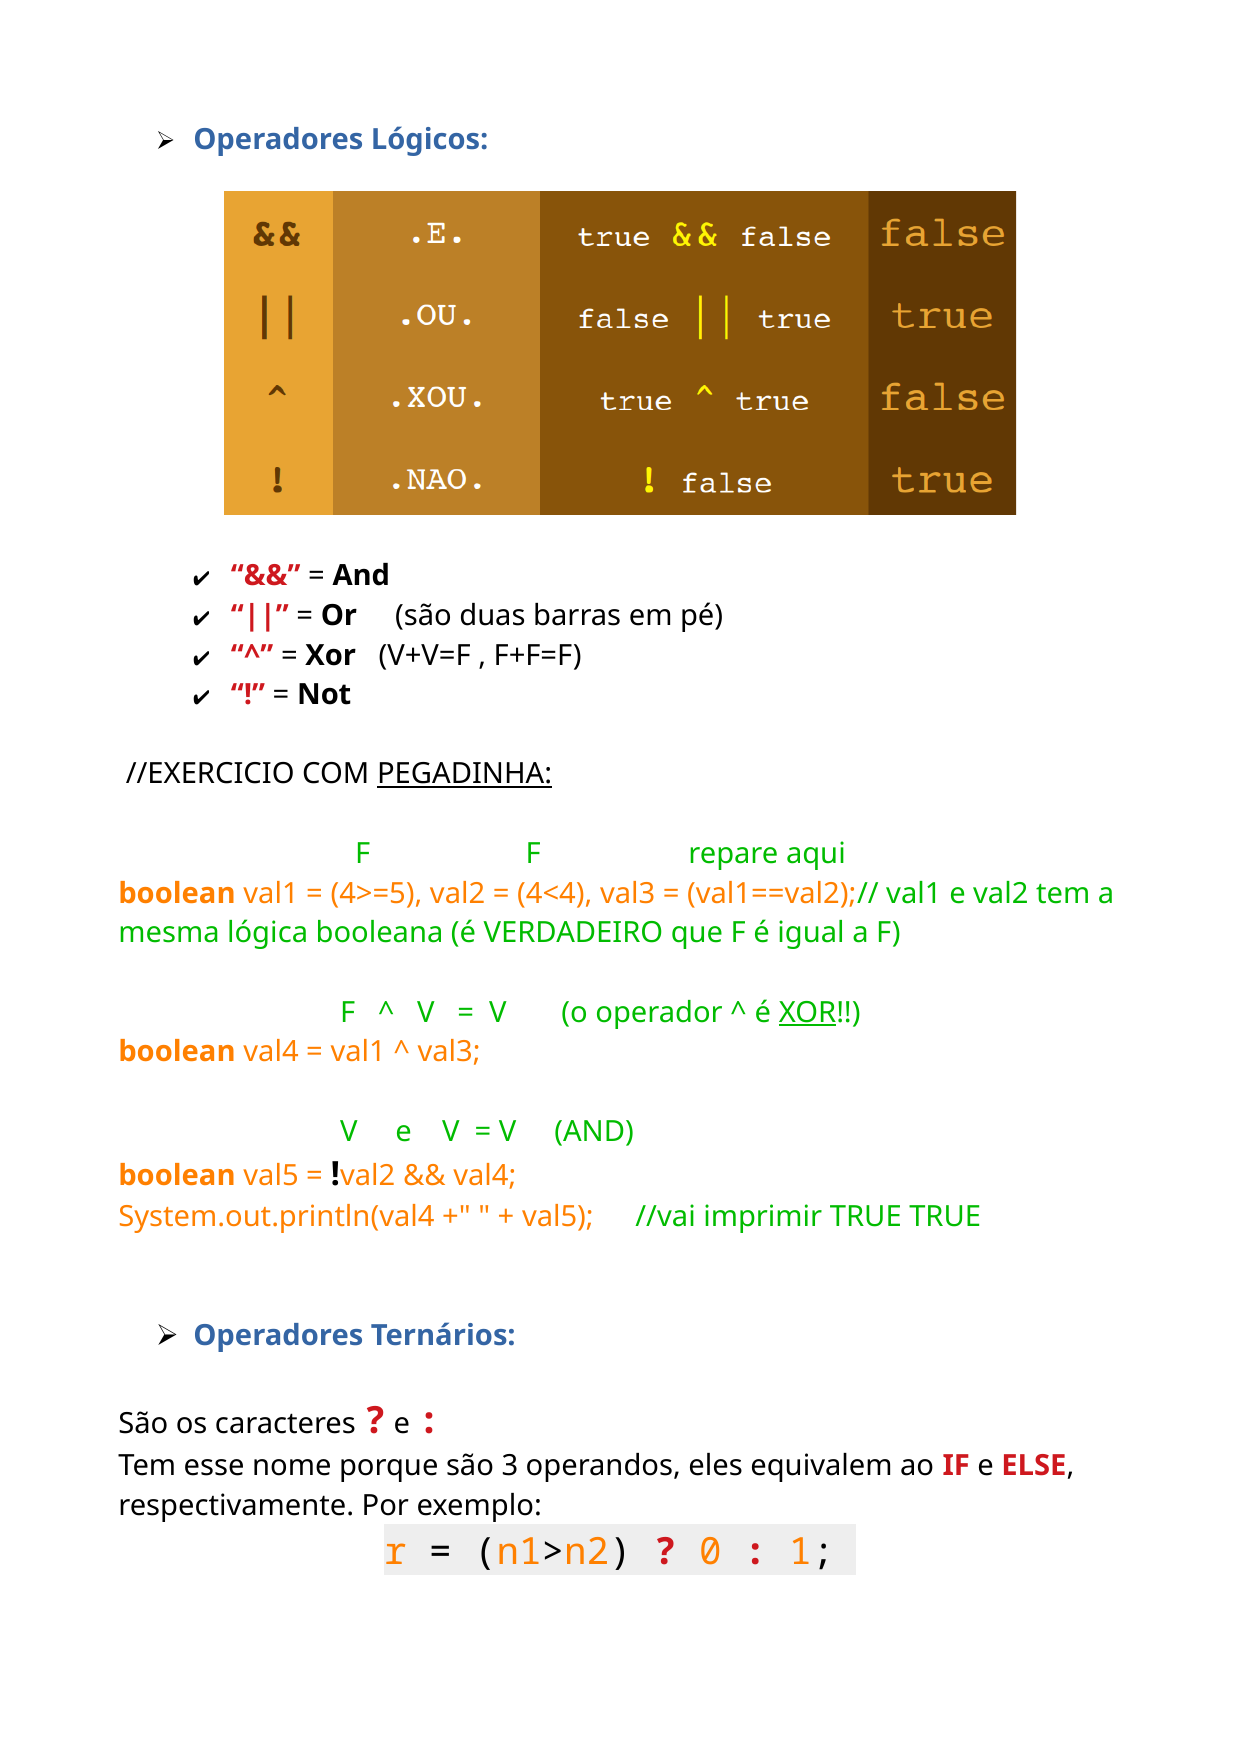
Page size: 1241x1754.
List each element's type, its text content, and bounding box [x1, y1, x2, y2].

text System.out.println(val4 +" " + val5); //vai imprimir TRUE TRUE [118, 1195, 1122, 1235]
text boolean val4 = val1 ^ val3; [118, 1031, 1122, 1070]
text V e V = V (AND) [118, 1110, 1122, 1150]
text r = (n1>n2) ? 0 : 1; [118, 1524, 1122, 1575]
text F F repare aqui [118, 832, 1122, 872]
list “&&” = And [193, 554, 1122, 594]
list Operadores Lógicos: [156, 118, 1122, 192]
text São os caracteres ? e : Tem esse nome porque são 3 operandos, eles equivalem ao IF e ELSE, respectivamente. Por exemplo: [118, 1393, 1122, 1524]
text boolean val5 = !val2 && val4; [118, 1150, 1122, 1195]
list “!” = Not [193, 673, 1122, 713]
text //EXERCICIO COM PEGADINHA: [118, 753, 1122, 832]
list “||” = Or (são duas barras em pé) [193, 594, 1122, 634]
list Operadores Ternários: [156, 1314, 1122, 1354]
text F ^ V = V (o operador ^ é XOR!!) [118, 991, 1122, 1031]
text boolean val1 = (4>=5), val2 = (4<4), val3 = (val1==val2);// val1 e val2 tem a mesma lógica booleana (é VERDADEIRO que F é igual a F) [118, 872, 1122, 951]
list “^” = Xor (V+V=F , F+F=F) [193, 634, 1122, 673]
picture [224, 191, 1017, 515]
